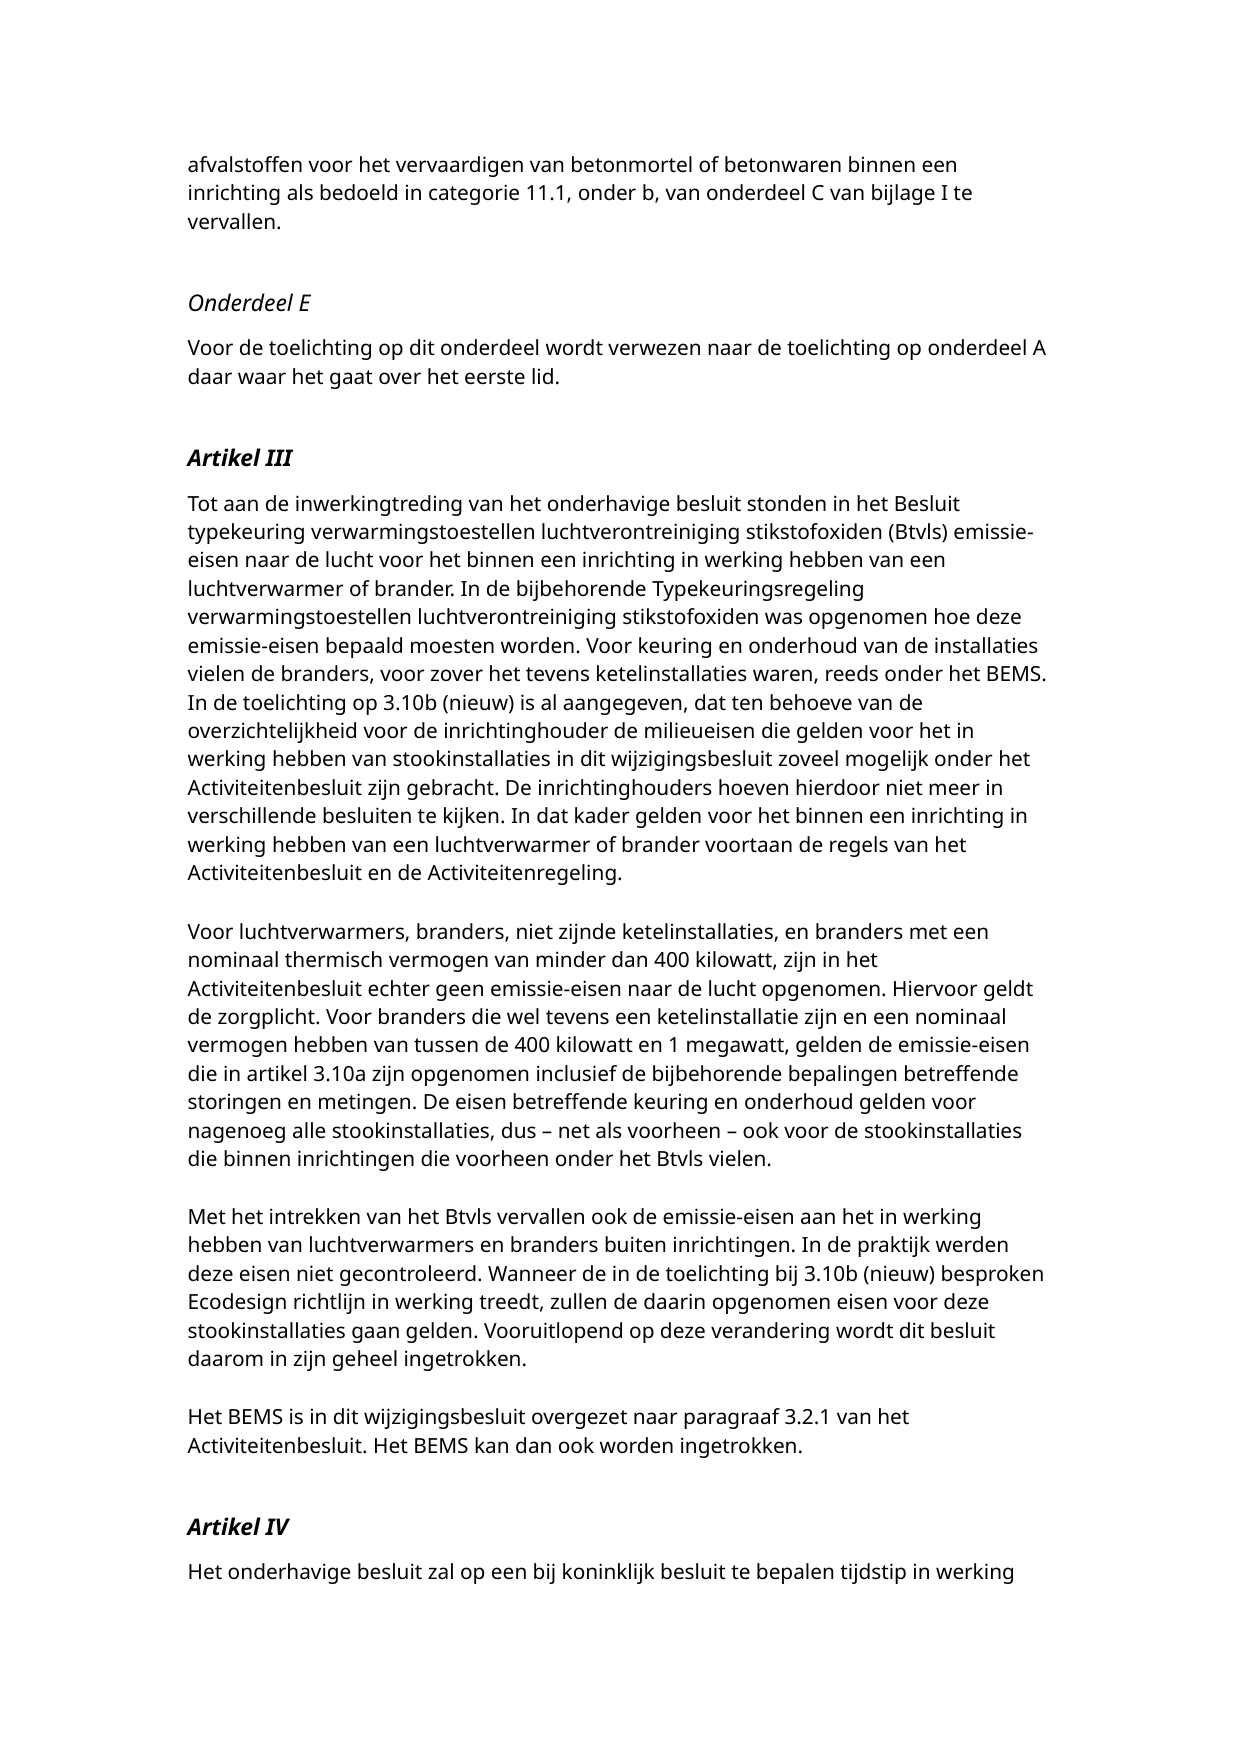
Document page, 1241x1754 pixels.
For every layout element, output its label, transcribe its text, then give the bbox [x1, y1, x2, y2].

text Het onderhavige besluit zal op een bij koninklijk besluit te bepalen tijdstip in werking [187, 1557, 1053, 1586]
subtitle Artikel IV [187, 1511, 1053, 1542]
text Tot aan de inwerkingtreding van het onderhavige besluit stonden in het Besluit typekeuring verwarmingstoestellen luchtverontreiniging stikstofoxiden (Btvls) emissie-eisen naar de lucht voor het binnen een inrichting in werking hebben van een luchtverwarmer of brander. In de bijbehorende Typekeuringsregeling verwarmingstoestellen luchtverontreiniging stikstofoxiden was opgenomen hoe deze emissie-eisen bepaald moesten worden. Voor keuring en onderhoud van de installaties vielen de branders, voor zover het tevens ketelinstallaties waren, reeds onder het BEMS. [187, 489, 1053, 688]
text Het BEMS is in dit wijzigingsbesluit overgezet naar paragraaf 3.2.1 van het Activiteitenbesluit. Het BEMS kan dan ook worden ingetrokken. [187, 1402, 1053, 1459]
text Voor luchtverwarmers, branders, niet zijnde ketelinstallaties, en branders met een nominaal thermisch vermogen van minder dan 400 kilowatt, zijn in het Activiteitenbesluit echter geen emissie-eisen naar de lucht opgenomen. Hiervoor geldt de zorgplicht. Voor branders die wel tevens een ketelinstallatie zijn en een nominaal vermogen hebben van tussen de 400 kilowatt en 1 megawatt, gelden de emissie-eisen die in artikel 3.10a zijn opgenomen inclusief de bijbehorende bepalingen betreffende storingen en metingen. De eisen betreffende keuring en onderhoud gelden voor nagenoeg alle stookinstallaties, dus – net als voorheen – ook voor de stookinstallaties die binnen inrichtingen die voorheen onder het Btvls vielen. [187, 917, 1053, 1173]
subtitle Onderdeel E [187, 287, 1053, 318]
text In de toelichting op 3.10b (nieuw) is al aangegeven, dat ten behoeve van de overzichtelijkheid voor de inrichtinghouder de milieueisen die gelden voor het in werking hebben van stookinstallaties in dit wijzigingsbesluit zoveel mogelijk onder het Activiteitenbesluit zijn gebracht. De inrichtinghouders hoeven hierdoor niet meer in verschillende besluiten te kijken. In dat kader gelden voor het binnen een inrichting in werking hebben van een luchtverwarmer of brander voortaan de regels van het Activiteitenbesluit en de Activiteitenregeling. [187, 688, 1053, 887]
subtitle Artikel III [187, 442, 1053, 474]
text Voor de toelichting op dit onderdeel wordt verwezen naar de toelichting op onderdeel A daar waar het gaat over het eerste lid. [187, 333, 1053, 390]
text Met het intrekken van het Btvls vervallen ook de emissie-eisen aan het in werking hebben van luchtverwarmers en branders buiten inrichtingen. In de praktijk werden deze eisen niet gecontroleerd. Wanneer de in de toelichting bij 3.10b (nieuw) besproken Ecodesign richtlijn in werking treedt, zullen de daarin opgenomen eisen voor deze stookinstallaties gaan gelden. Vooruitlopend op deze verandering wordt dit besluit daarom in zijn geheel ingetrokken. [187, 1202, 1053, 1373]
text afvalstoffen voor het vervaardigen van betonmortel of betonwaren binnen een inrichting als bedoeld in categorie 11.1, onder b, van onderdeel C van bijlage I te vervallen. [187, 150, 1053, 235]
